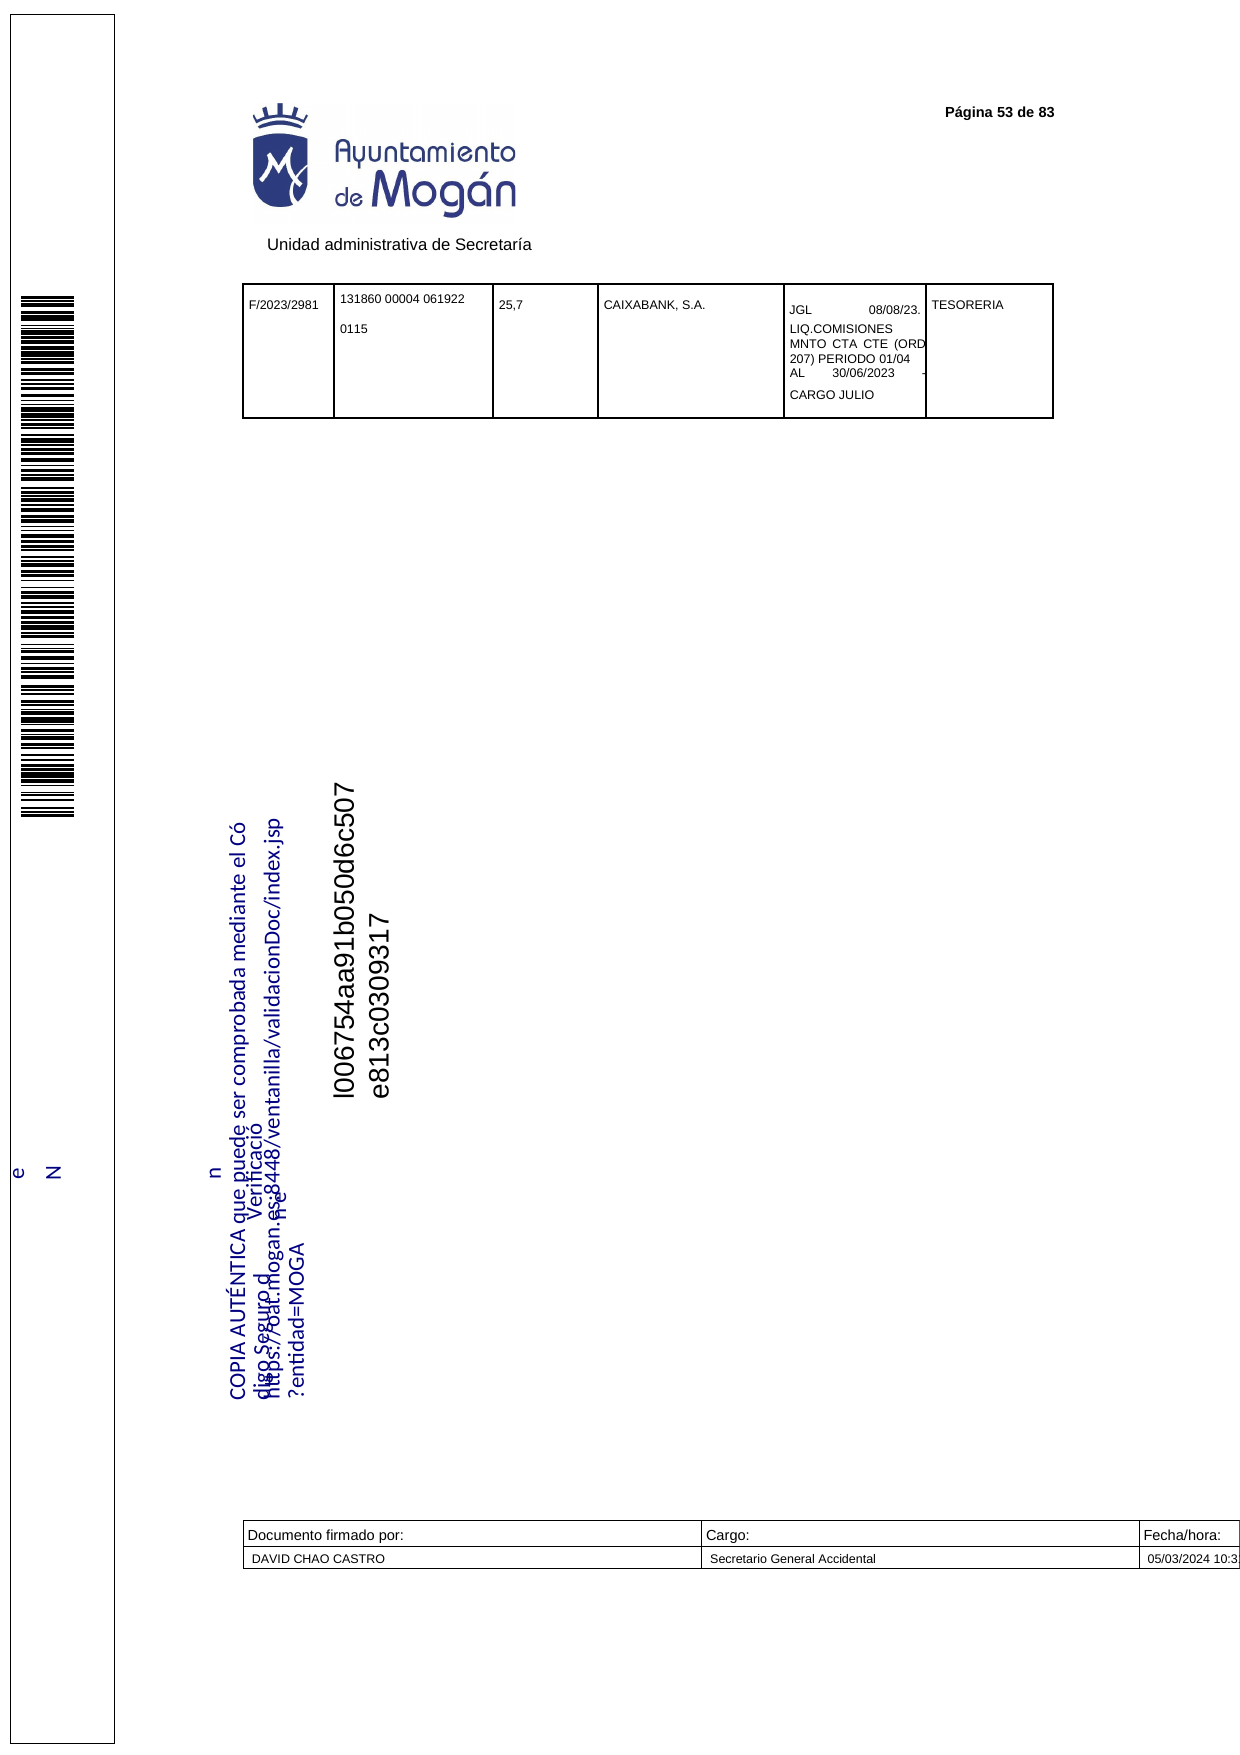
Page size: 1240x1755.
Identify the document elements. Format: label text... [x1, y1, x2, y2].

table_cell TESORERIA [927, 285, 1052, 417]
table_cell 131860 00004 061922 0115 [335, 285, 492, 417]
table_cell 25,7 [494, 285, 597, 417]
table_cell JGL 08/08/23. LIQ.COMISIONES MNTO CTA CTE (ORD 207) PERIODO 01/04 AL 30/06/2023 - CARGO JULIO [785, 285, 925, 417]
table_cell CAIXABANK, S.A. [599, 285, 783, 417]
table_cell F/2023/2981 [244, 285, 333, 417]
